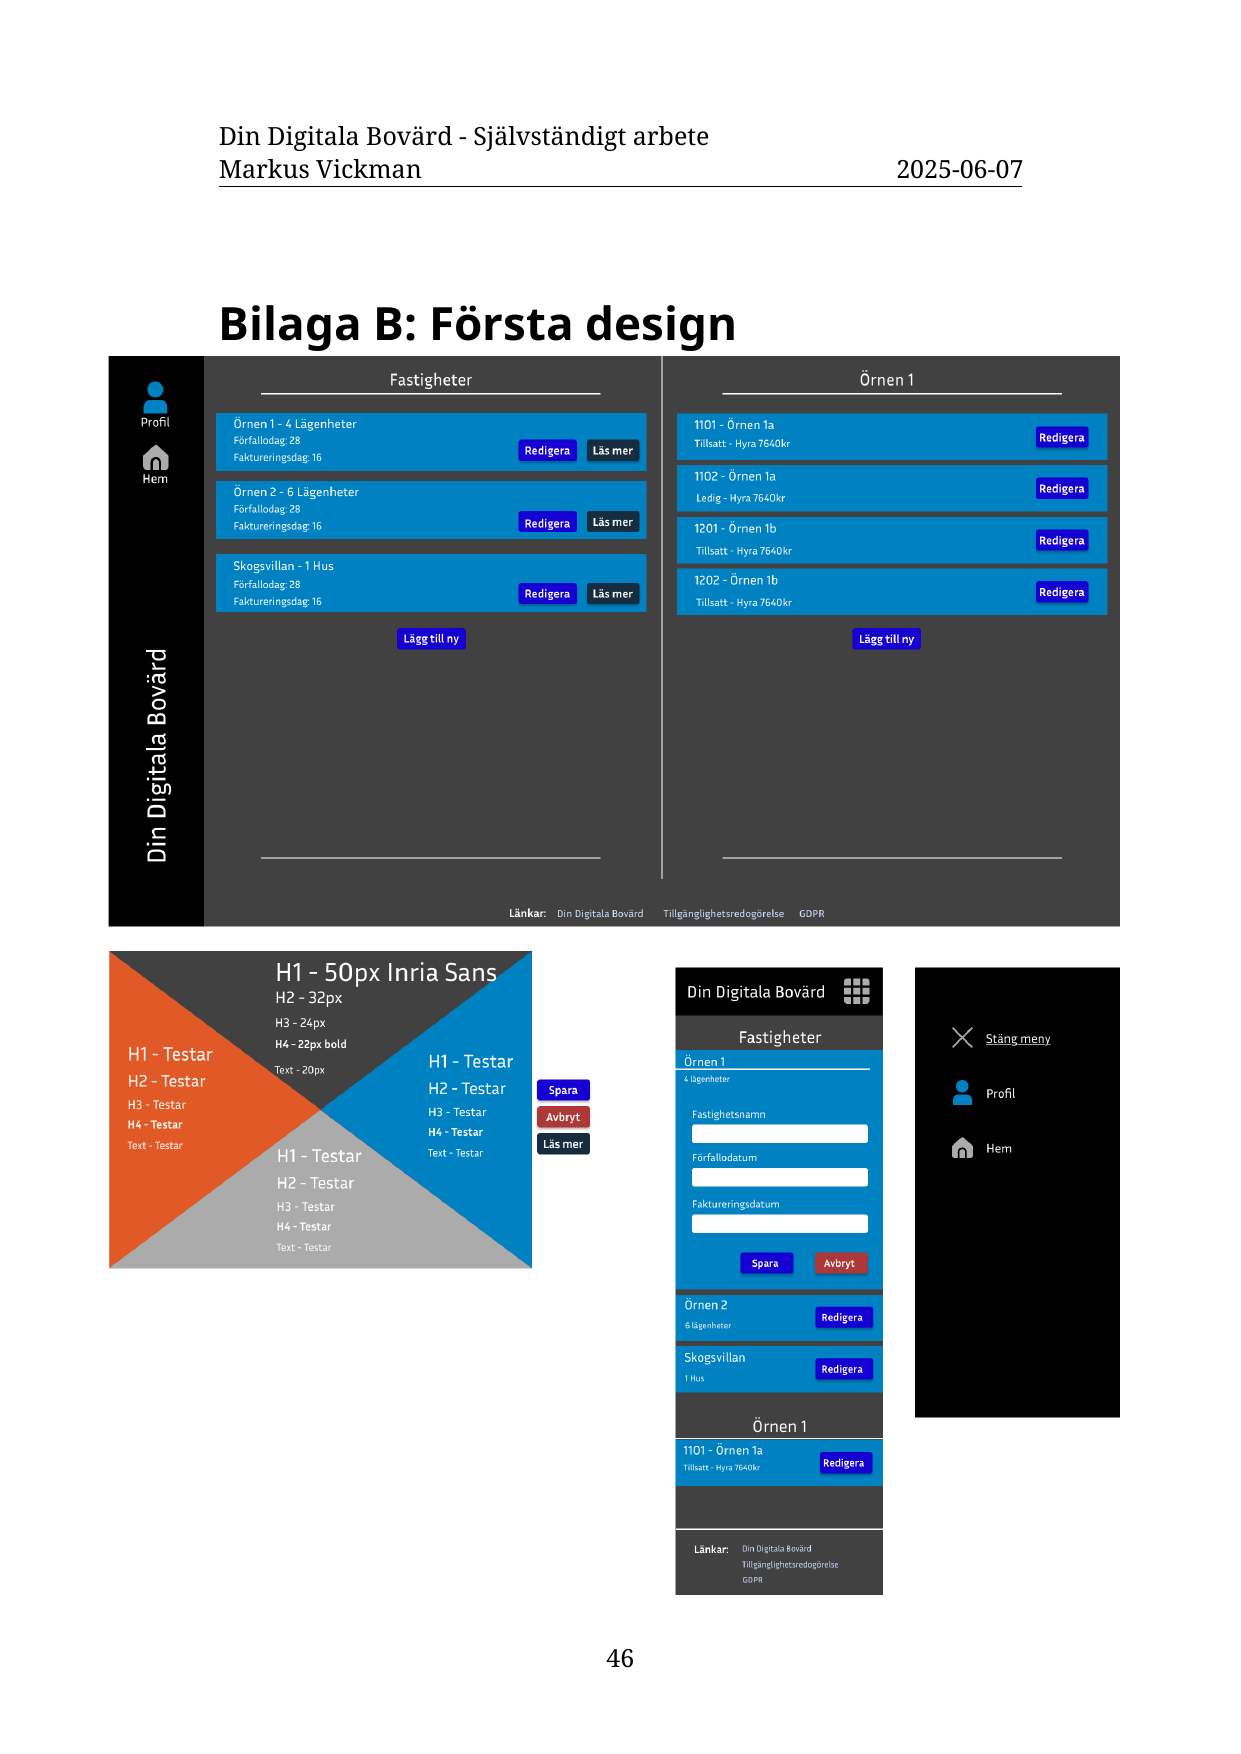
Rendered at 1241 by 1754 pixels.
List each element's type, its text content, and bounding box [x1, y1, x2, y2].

picture [107, 356, 1120, 1595]
subtitle Bilaga B: Första design [218, 291, 1022, 353]
